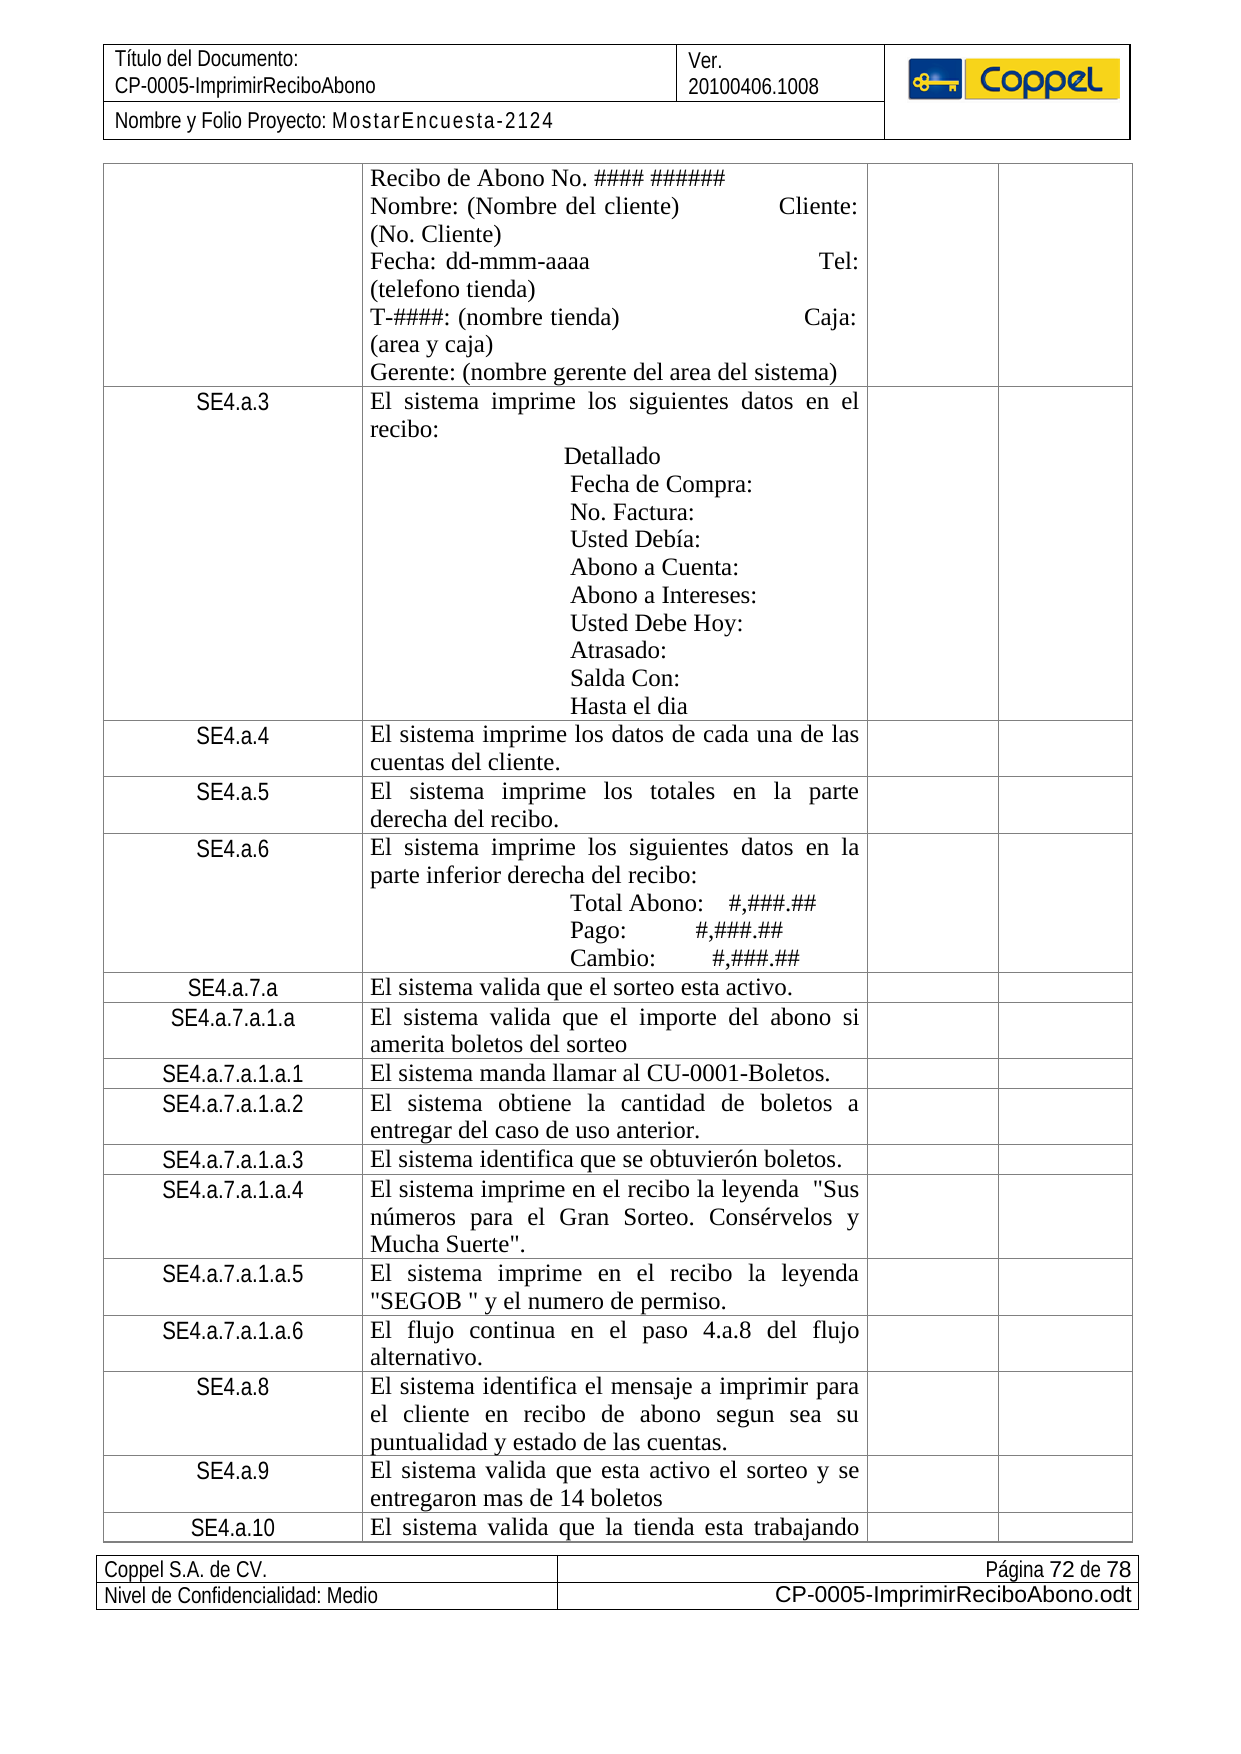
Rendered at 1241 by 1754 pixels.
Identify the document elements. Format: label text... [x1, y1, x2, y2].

table_cell [999, 777, 1132, 832]
table_cell El sistema identifica que se obtuvierón boletos. [363, 1145, 867, 1174]
table_cell El sistema manda llamar al CU-0001-Boletos. [363, 1059, 867, 1088]
table_cell [868, 1059, 998, 1088]
table_cell [868, 1316, 998, 1371]
table_cell SE4.a.7.a.1.a.6 [104, 1316, 362, 1371]
table_cell El sistema identifica el mensaje a imprimir para el cliente en recibo de abono segun sea su puntualidad y estado de las cuentas. [363, 1372, 867, 1455]
table_cell SE4.a.5 [104, 777, 362, 832]
table_cell [868, 777, 998, 832]
table_cell El sistema imprime los datos de cada una de las cuentas del cliente. [363, 721, 867, 776]
table_cell SE4.a.9 [104, 1456, 362, 1512]
table_cell [868, 1145, 998, 1174]
table_cell El sistema imprime en el recibo la leyenda "SEGOB " y el numero de permiso. [363, 1259, 867, 1315]
table_cell [868, 1003, 998, 1058]
table_cell El sistema valida que esta activo el sorteo y se entregaron mas de 14 boletos [363, 1456, 867, 1512]
table_cell [999, 1456, 1132, 1512]
table_cell [999, 1003, 1132, 1058]
table_cell [999, 973, 1132, 1002]
table_cell SE4.a.7.a.1.a.3 [104, 1145, 362, 1174]
table_cell [999, 1372, 1132, 1455]
table_cell [868, 1175, 998, 1258]
table_cell [999, 1259, 1132, 1315]
table_cell SE4.a.7.a.1.a.4 [104, 1175, 362, 1258]
table_cell [868, 1372, 998, 1455]
table_cell SE4.a.7.a.1.a.1 [104, 1059, 362, 1088]
table_cell [868, 721, 998, 776]
table_cell SE4.a.10 [104, 1513, 362, 1541]
table_cell SE4.a.8 [104, 1372, 362, 1455]
table_cell Recibo de Abono No. #### ###### Nombre: (Nombre del cliente) Cliente: (No. Cliente) Fecha: dd-mmm-aaaa Tel: (telefono tienda) T-####: (nombre tienda) Caja: (area y caja) Gerente: (nombre gerente del area del sistema) [363, 164, 867, 386]
table_cell [999, 387, 1132, 719]
table_cell [868, 387, 998, 719]
table_cell SE4.a.7.a.1.a [104, 1003, 362, 1058]
table_cell El sistema valida que el sorteo esta activo. [363, 973, 867, 1002]
table_cell SE4.a.6 [104, 834, 362, 972]
table_cell [868, 164, 998, 386]
table_cell SE4.a.4 [104, 721, 362, 776]
table_cell [999, 1089, 1132, 1144]
table_cell El sistema imprime en el recibo la leyenda "Sus números para el Gran Sorteo. Consérvelos y Mucha Suerte". [363, 1175, 867, 1258]
table_cell El sistema valida que el importe del abono si amerita boletos del sorteo [363, 1003, 867, 1058]
table_cell El sistema imprime los siguientes datos en la parte inferior derecha del recibo: Total Abono: #,###.## Pago: #,###.## Cambio: #,###.## [363, 834, 867, 972]
table_cell SE4.a.7.a.1.a.2 [104, 1089, 362, 1144]
table_cell [999, 164, 1132, 386]
table_cell El sistema valida que la tienda esta trabajando [363, 1513, 867, 1541]
table_cell El sistema imprime los totales en la parte derecha del recibo. [363, 777, 867, 832]
table_cell [999, 721, 1132, 776]
table_cell El sistema imprime los siguientes datos en el recibo: Detallado Fecha de Compra: No. Factura: Usted Debía: Abono a Cuenta: Abono a Intereses: Usted Debe Hoy: Atrasado: Salda Con: Hasta el dia [363, 387, 867, 719]
table_cell SE4.a.7.a.1.a.5 [104, 1259, 362, 1315]
table_cell [999, 834, 1132, 972]
table_cell [999, 1316, 1132, 1371]
table_cell [999, 1175, 1132, 1258]
table_cell [104, 164, 362, 386]
table_cell [868, 1513, 998, 1541]
table_cell SE4.a.7.a [104, 973, 362, 1002]
table_cell [999, 1145, 1132, 1174]
table_cell [999, 1059, 1132, 1088]
table_cell El flujo continua en el paso 4.a.8 del flujo alternativo. [363, 1316, 867, 1371]
table_cell [868, 973, 998, 1002]
table_cell [868, 834, 998, 972]
table_cell SE4.a.3 [104, 387, 362, 719]
table_cell [868, 1456, 998, 1512]
table_cell [999, 1513, 1132, 1541]
table_cell [868, 1089, 998, 1144]
table_cell El sistema obtiene la cantidad de boletos a entregar del caso de uso anterior. [363, 1089, 867, 1144]
table_cell [868, 1259, 998, 1315]
